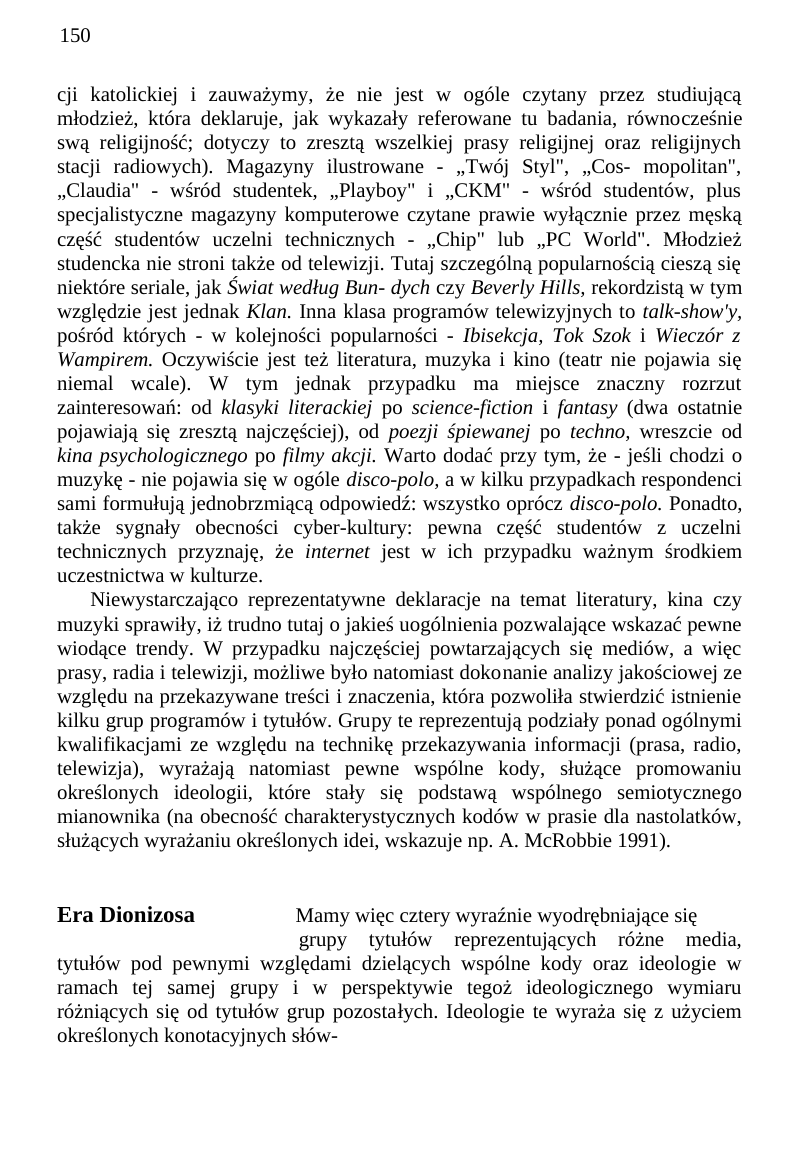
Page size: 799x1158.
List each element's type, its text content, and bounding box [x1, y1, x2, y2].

text 150 [59, 23, 93, 47]
text grupy tytułów reprezentujących różne media, tytułów pod pewnymi względami dzielących wspólne kody oraz ideologie w ramach tej samej grupy i w perspektywie tegoż ideologicznego wymiaru różniących się od tytułów grup pozosta­łych. Ideologie te wyraża się z użyciem określonych konotacyjnych słów- [57, 927, 742, 1047]
text Niewystarczająco reprezentatywne deklaracje na temat literatury, kina czy muzyki sprawiły, iż trudno tutaj o jakieś uogólnienia pozwalające wskazać pewne wiodące trendy. W przypadku najczęściej powtarzających się mediów, a więc prasy, radia i telewizji, możliwe było natomiast doko­nanie analizy jakościowej ze względu na przekazywane treści i znaczenia, która pozwoliła stwierdzić istnienie kilku grup programów i tytułów. Gru­py te reprezentują podziały ponad ogólnymi kwalifikacjami ze względu na technikę przekazywania informacji (prasa, radio, telewizja), wyrażają natomiast pewne wspólne kody, służące promowaniu określonych ideolo­gii, które stały się podstawą wspólnego semiotycznego mianownika (na obecność charakterystycznych kodów w prasie dla nastolatków, służących wyrażaniu określonych idei, wskazuje np. A. McRobbie 1991). [57, 587, 742, 852]
text cji katolickiej i zauważymy, że nie jest w ogóle czytany przez studiującą młodzież, która deklaruje, jak wykazały referowane tu badania, równo­cześnie swą religijność; dotyczy to zresztą wszelkiej prasy religijnej oraz religijnych stacji radiowych). Magazyny ilustrowane - „Twój Styl", „Cos- mopolitan", „Claudia" - wśród studentek, „Playboy" i „CKM" - wśród studentów, plus specjalistyczne magazyny komputerowe czytane prawie wyłącznie przez męską część studentów uczelni technicznych - „Chip" lub „PC World". Młodzież studencka nie stroni także od telewizji. Tutaj szczególną popularnością cieszą się niektóre seriale, jak Świat według Bun- dych czy Beverly Hills, rekordzistą w tym względzie jest jednak Klan. Inna klasa programów telewizyjnych to talk-show'y, pośród których - w kolej­ności popularności - Ibisekcja, Tok Szok i Wieczór z Wampirem. Oczywiście jest też literatura, muzyka i kino (teatr nie pojawia się niemal wcale). W tym jednak przypadku ma miejsce znaczny rozrzut zainteresowań: od klasyki literackiej po science-fiction i fantasy (dwa ostatnie pojawiają się zre­sztą najczęściej), od poezji śpiewanej po techno, wreszcie od kina psycholo­gicznego po filmy akcji. Warto dodać przy tym, że - jeśli chodzi o muzykę - nie pojawia się w ogóle disco-polo, a w kilku przypadkach respondenci sa­mi formułują jednobrzmiącą odpowiedź: wszystko oprócz disco-polo. Ponadto, także sygnały obecności cyber-kultury: pewna część studentów z uczelni technicznych przyznaję, że internet jest w ich przypadku waż­nym środkiem uczestnictwa w kulturze. [57, 82, 742, 587]
text Era Dionizosa Mamy więc cztery wyraźnie wyodrębniające się [57, 902, 742, 927]
